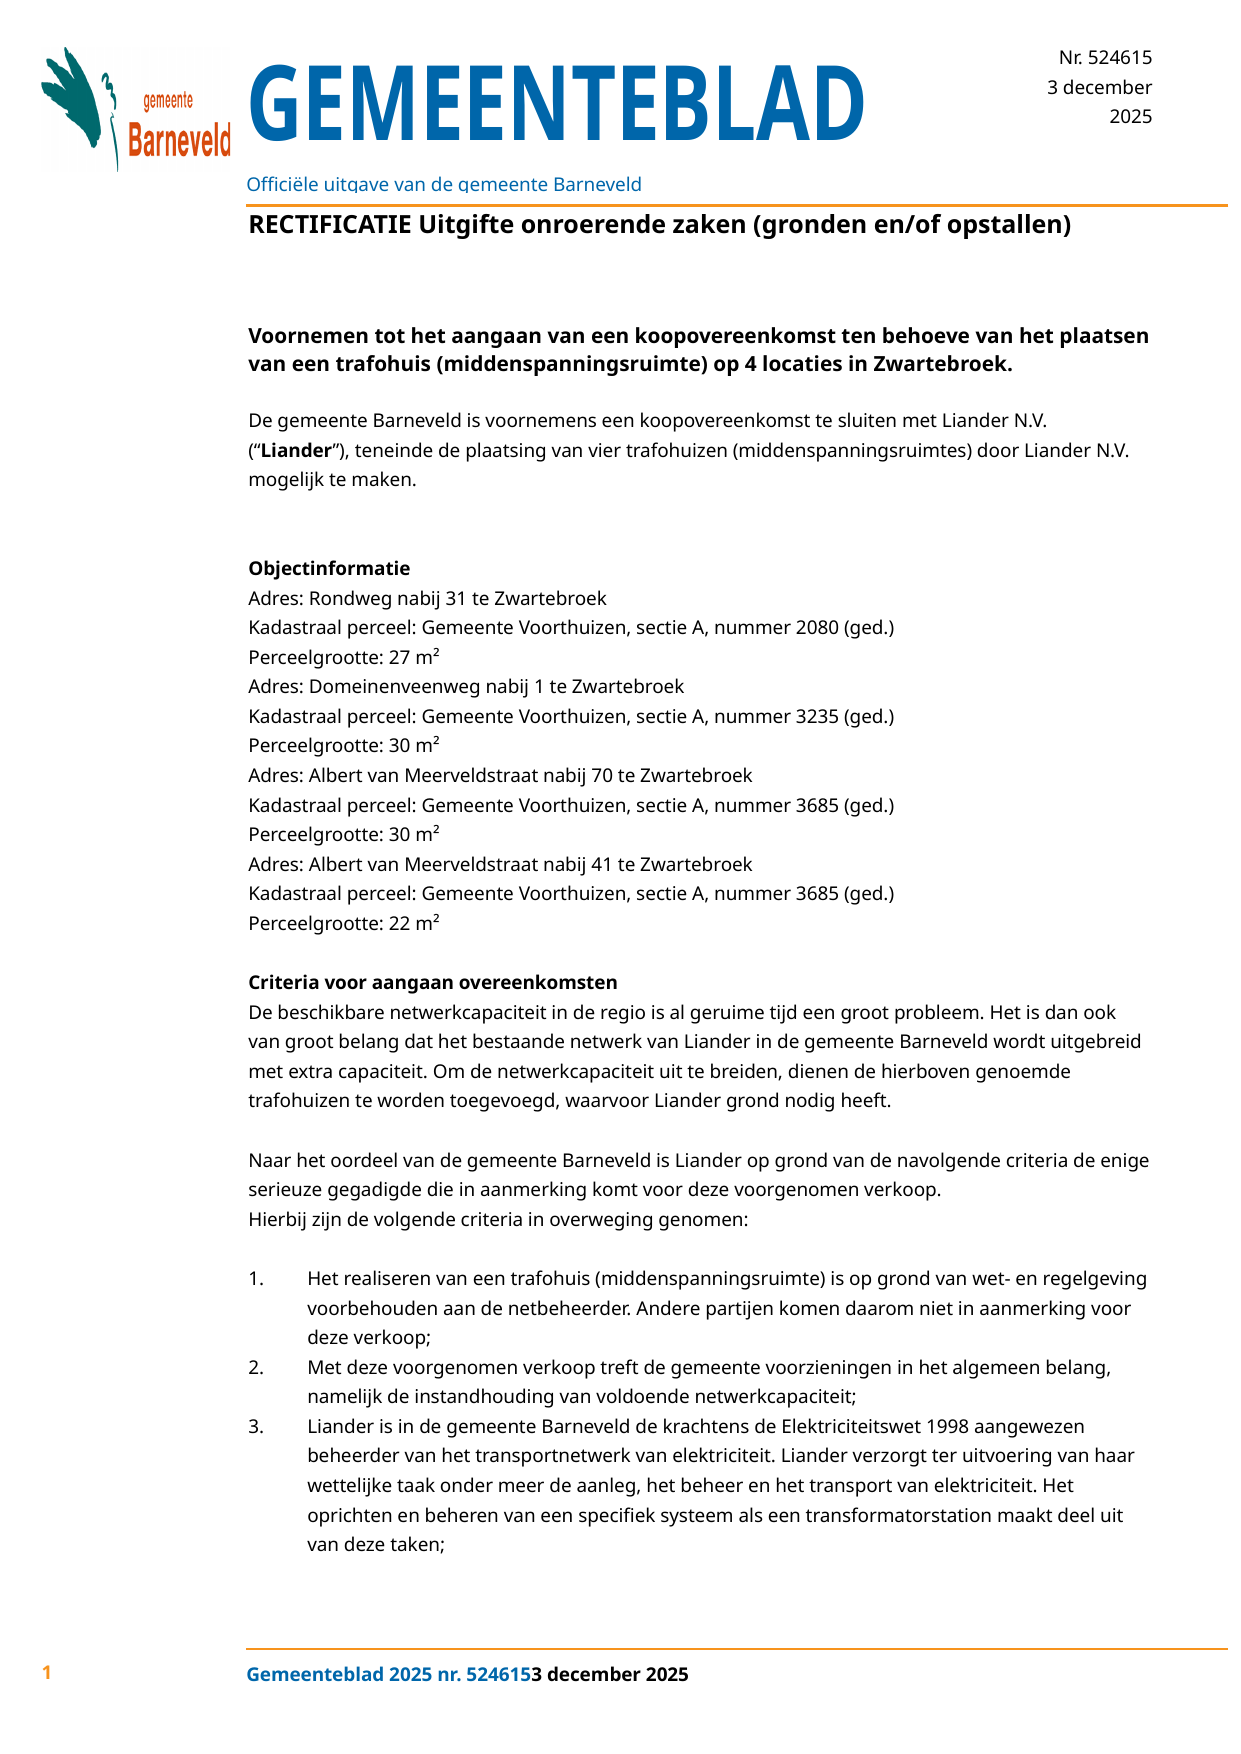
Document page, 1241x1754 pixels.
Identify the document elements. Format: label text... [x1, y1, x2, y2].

text Perceelgrootte: 27 m² [248, 644, 1152, 669]
text Hierbij zijn de volgende criteria in overweging genomen: [248, 1206, 1152, 1232]
text Criteria voor aangaan overeenkomsten [248, 969, 1152, 995]
text Perceelgrootte: 30 m² [248, 733, 1152, 758]
list Het realiseren van een trafohuis (middenspanningsruimte) is op grond van wet- en regelgeving voorbehouden aan de netbeheerder. Andere partijen komen daarom niet in aanmerking voor deze verkoop; [248, 1265, 1152, 1350]
text Adres: Domeinenveenweg nabij 1 te Zwartebroek [248, 673, 1152, 699]
picture [41, 47, 231, 172]
text De beschikbare netwerkcapaciteit in de regio is al geruime tijd een groot probleem. Het is dan ook van groot belang dat het bestaande netwerk van Liander in de gemeente Barneveld wordt uitgebreid met extra capaciteit. Om de netwerkcapaciteit uit te breiden, dienen de hierboven genoemde trafohuizen te worden toegevoegd, waarvoor Liander grond nodig heeft. [248, 999, 1152, 1113]
text Kadastraal perceel: Gemeente Voorthuizen, sectie A, nummer 3235 (ged.) [248, 703, 1152, 729]
text Adres: Albert van Meerveldstraat nabij 41 te Zwartebroek [248, 851, 1152, 877]
text De gemeente Barneveld is voornemens een koopovereenkomst te sluiten met Liander N.V. (“Liander”), teneinde de plaatsing van vier trafohuizen (middenspanningsruimtes) door Liander N.V. mogelijk te maken. [248, 407, 1152, 492]
text Objectinformatie [248, 555, 1152, 581]
text RECTIFICATIE Uitgifte onroerende zaken (gronden en/of opstallen) [248, 207, 1152, 241]
text Kadastraal perceel: Gemeente Voorthuizen, sectie A, nummer 3685 (ged.) [248, 792, 1152, 817]
text Perceelgrootte: 30 m² [248, 821, 1152, 847]
text Perceelgrootte: 22 m² [248, 910, 1152, 936]
text Adres: Rondweg nabij 31 te Zwartebroek [248, 585, 1152, 610]
text Naar het oordeel van de gemeente Barneveld is Liander op grond van de navolgende criteria de enige serieuze gegadigde die in aanmerking komt voor deze voorgenomen verkoop. [248, 1147, 1152, 1202]
text Kadastraal perceel: Gemeente Voorthuizen, sectie A, nummer 2080 (ged.) [248, 614, 1152, 640]
list Liander is in de gemeente Barneveld de krachtens de Elektriciteitswet 1998 aangewezen beheerder van het transportnetwerk van elektriciteit. Liander verzorgt ter uitvoering van haar wettelijke taak onder meer de aanleg, het beheer en het transport van elektriciteit. Het oprichten en beheren van een specifiek systeem als een transformatorstation maakt deel uit van deze taken; [248, 1413, 1152, 1557]
text Kadastraal perceel: Gemeente Voorthuizen, sectie A, nummer 3685 (ged.) [248, 881, 1152, 906]
text Voornemen tot het aangaan van een koopovereenkomst ten behoeve van het plaatsen van een trafohuis (middenspanningsruimte) op 4 locaties in Zwartebroek. [248, 321, 1152, 378]
list Met deze voorgenomen verkoop treft de gemeente voorzieningen in het algemeen belang, namelijk de instandhouding van voldoende netwerkcapaciteit; [248, 1354, 1152, 1409]
text Adres: Albert van Meerveldstraat nabij 70 te Zwartebroek [248, 762, 1152, 788]
